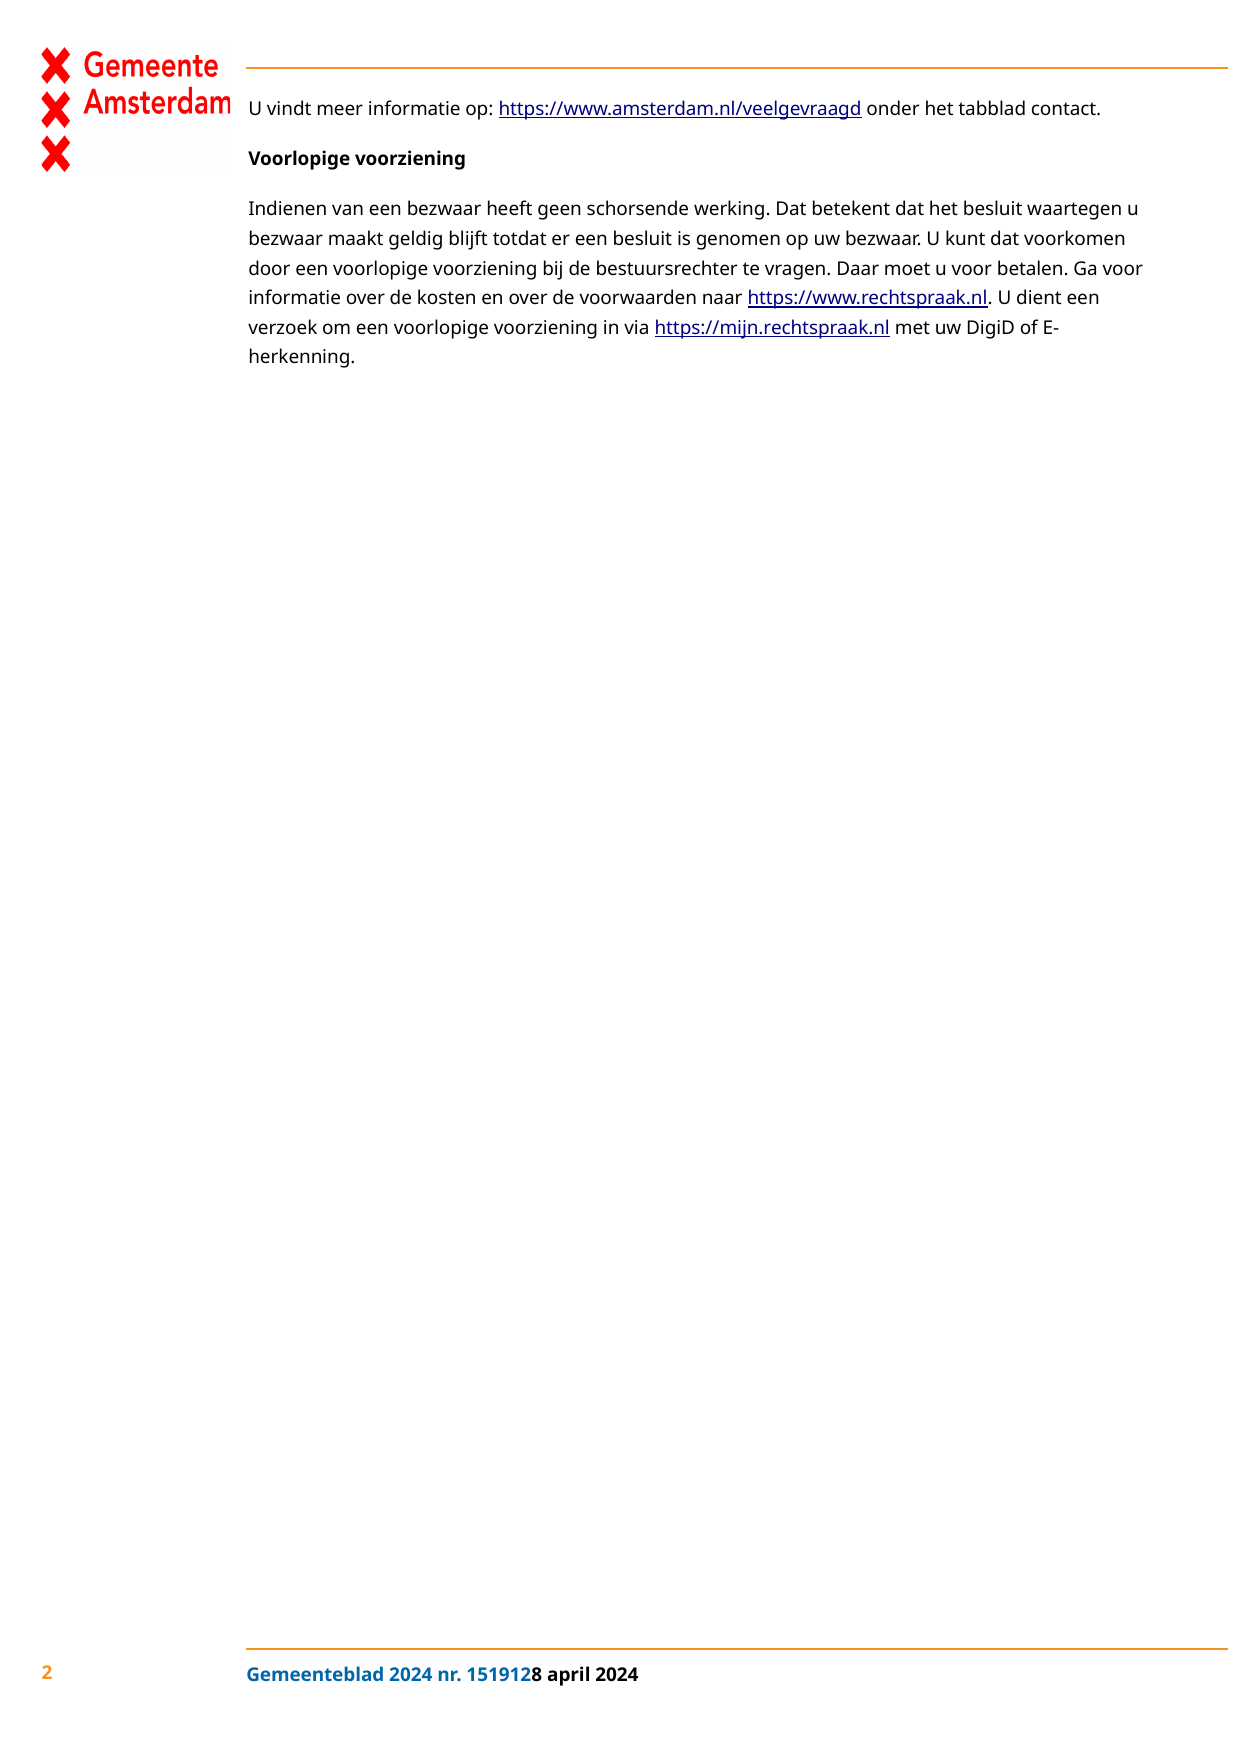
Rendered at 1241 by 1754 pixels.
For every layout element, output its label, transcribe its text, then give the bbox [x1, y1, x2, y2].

picture [41, 47, 231, 172]
text U vindt meer informatie op: https://www.amsterdam.nl/veelgevraagd onder het tabblad contact. [248, 95, 1152, 121]
text Voorlopige voorziening [248, 145, 1152, 171]
text Indienen van een bezwaar heeft geen schorsende werking. Dat betekent dat het besluit waartegen u bezwaar maakt geldig blijft totdat er een besluit is genomen op uw bezwaar. U kunt dat voorkomen door een voorlopige voorziening bij de bestuursrechter te vragen. Daar moet u voor betalen. Ga voor informatie over de kosten en over de voorwaarden naar https://www.rechtspraak.nl. U dient een verzoek om een voorlopige voorziening in via https://mijn.rechtspraak.nl met uw DigiD of E-herkenning. [248, 196, 1152, 369]
